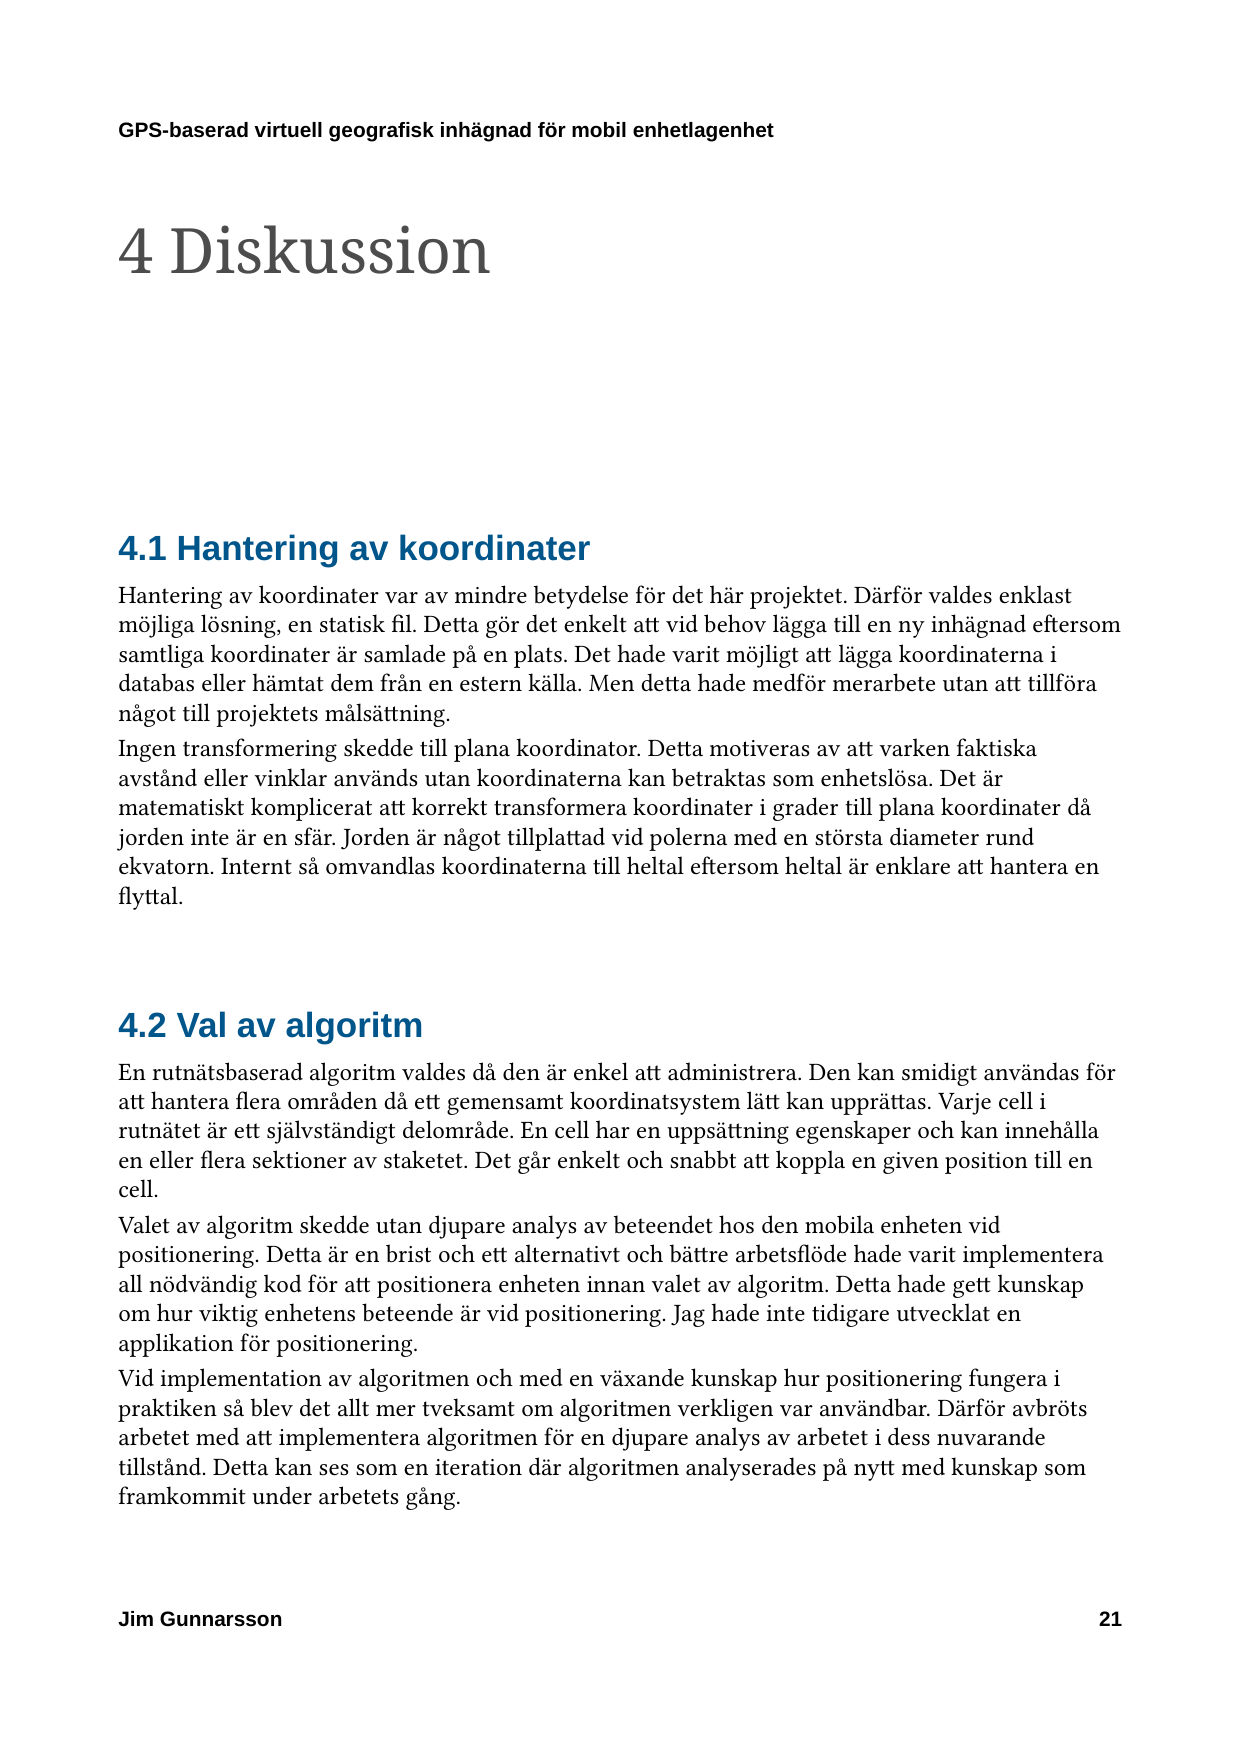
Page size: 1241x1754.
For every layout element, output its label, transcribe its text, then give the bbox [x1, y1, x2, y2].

subtitle Val av algoritm [118, 1004, 1122, 1045]
text En rutnätsbaserad algoritm valdes då den är enkel att administrera. Den kan smidigt användas för att hantera flera områden då ett gemensamt koordinatsystem lätt kan upprättas. Varje cell i rutnätet är ett självständigt delområde. En cell har en uppsättning egenskaper och kan innehålla en eller flera sektioner av staketet. Det går enkelt och snabbt att koppla en given position till en cell. [118, 1056, 1122, 1204]
text Vid implementation av algoritmen och med en växande kunskap hur positionering fungera i praktiken så blev det allt mer tveksamt om algoritmen verkligen var användbar. Därför avbröts arbetet med att implementera algoritmen för en djupare analys av arbetet i dess nuvarande tillstånd. Detta kan ses som en iteration där algoritmen analyserades på nytt med kunskap som framkommit under arbetets gång. [118, 1363, 1122, 1511]
subtitle Hantering av koordinater [118, 528, 1122, 568]
subtitle Diskussion [118, 207, 1122, 292]
text Valet av algoritm skedde utan djupare analys av beteendet hos den mobila enheten vid positionering. Detta är en brist och ett alternativt och bättre arbetsflöde hade varit implementera all nödvändig kod för att positionera enheten innan valet av algoritm. Detta hade gett kunskap om hur viktig enhetens beteende är vid positionering. Jag hade inte tidigare utvecklat en applikation för positionering. [118, 1210, 1122, 1357]
text Ingen transformering skedde till plana koordinator. Detta motiveras av att varken faktiska avstånd eller vinklar används utan koordinaterna kan betraktas som enhetslösa. Det är matematiskt komplicerat att korrekt transformera koordinater i grader till plana koordinater då jorden inte är en sfär. Jorden är något tillplattad vid polerna med en största diameter rund ekvatorn. Internt så omvandlas koordinaterna till heltal eftersom heltal är enklare att hantera en flyttal. [118, 733, 1122, 910]
text Hantering av koordinater var av mindre betydelse för det här projektet. Därför valdes enklast möjliga lösning, en statisk fil. Detta gör det enkelt att vid behov lägga till en ny inhägnad eftersom samtliga koordinater är samlade på en plats. Det hade varit möjligt att lägga koordinaterna i databas eller hämtat dem från en estern källa. Men detta hade medför merarbete utan att tillföra något till projektets målsättning. [118, 580, 1122, 727]
